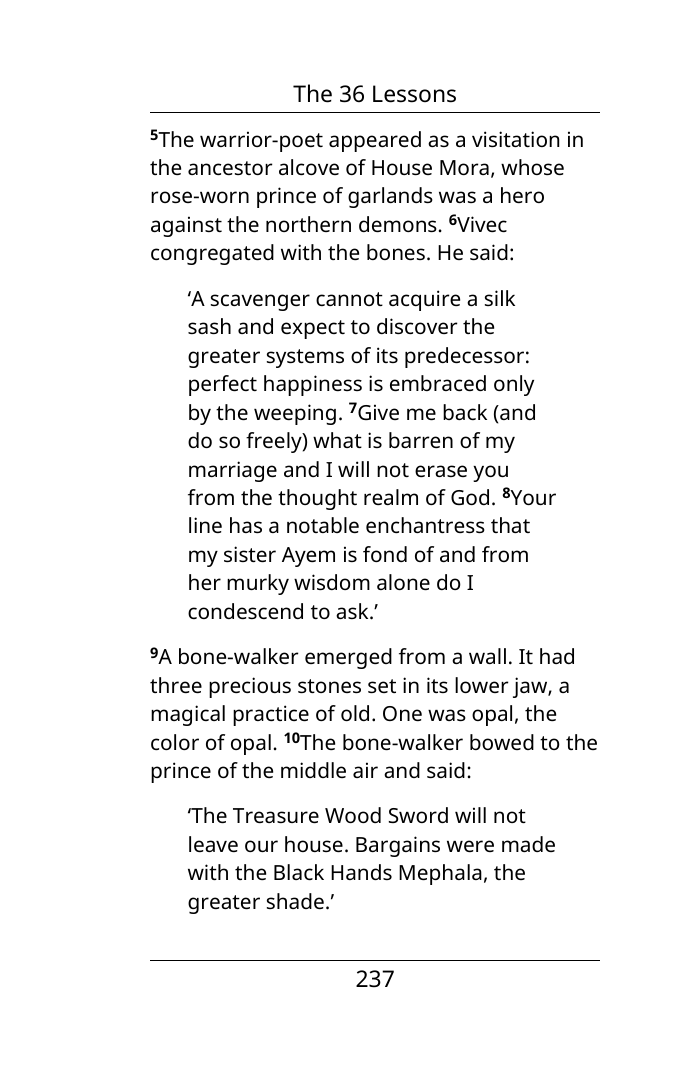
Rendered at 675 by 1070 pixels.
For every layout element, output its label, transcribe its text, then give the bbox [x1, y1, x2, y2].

text ‘A scavenger cannot acquire a silk sash and expect to discover the greater systems of its predecessor: perfect happiness is embraced only by the weeping. 7Give me back (and do so freely) what is barren of my marriage and I will not erase you from the thought realm of God. 8Your line has a notable enchantress that my sister Ayem is fond of and from her murky wisdom alone do I condescend to ask.’ [187, 284, 562, 625]
text ‘The Treasure Wood Sword will not leave our house. Bargains were made with the Black Hands Mephala, the greater shade.’ [187, 802, 562, 915]
text 5The warrior-poet appeared as a visitation in the ancestor alcove of House Mora, whose rose-worn prince of garlands was a hero against the northern demons. 6Vivec congregated with the bones. He said: [150, 125, 600, 267]
text 9A bone-walker emerged from a wall. It had three precious stones set in its lower jaw, a magical practice of old. One was opal, the color of opal. 10The bone-walker bowed to the prince of the middle air and said: [150, 642, 600, 784]
